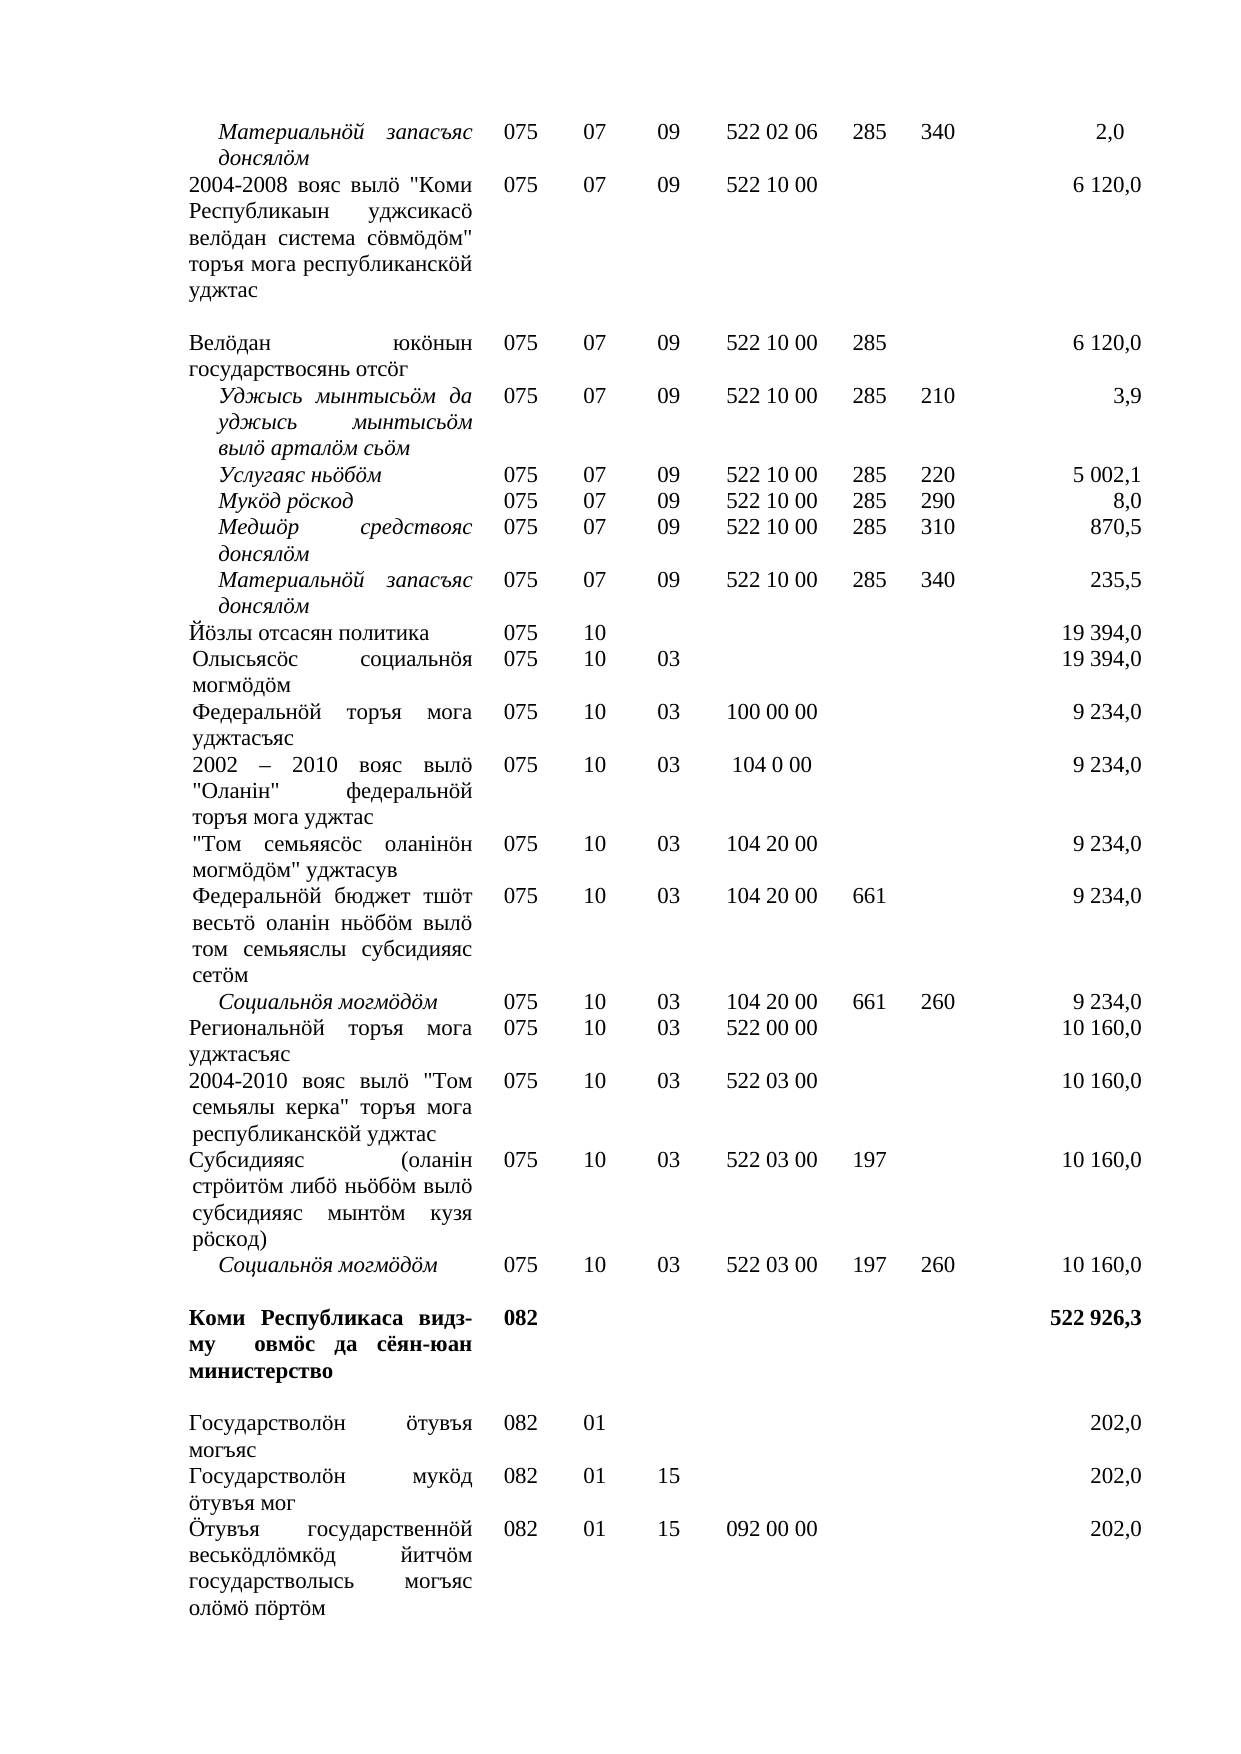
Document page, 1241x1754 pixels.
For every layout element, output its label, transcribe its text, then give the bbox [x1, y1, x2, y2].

table_cell 260 [901, 988, 974, 1014]
table_cell 522 03 00 [705, 1067, 838, 1146]
table_cell 03 [631, 1251, 705, 1278]
table_cell 10 [558, 1014, 631, 1067]
table_cell 285 [838, 514, 901, 566]
table_cell 075 [484, 751, 558, 830]
table_cell 3,9 [975, 382, 1153, 461]
table_cell 07 [558, 461, 631, 487]
table_cell 104 20 00 [705, 830, 838, 882]
table_cell 07 [558, 171, 631, 329]
table_cell 6 120,0 [975, 171, 1153, 329]
table_cell 2,0 [975, 118, 1153, 171]
table_cell [901, 329, 974, 382]
table_cell 10 [558, 645, 631, 698]
table_cell Материальнöй запасъяс донсялöм [177, 118, 484, 171]
table_cell [631, 1410, 705, 1462]
table_cell 2004-2008 вояс вылö "Коми Республикаын уджсикасö велöдан система сöвмöдöм" торъя мога республиканскöй уджтас [177, 171, 484, 329]
table_cell [901, 619, 974, 645]
table_cell 07 [558, 514, 631, 566]
table_cell [838, 698, 901, 751]
table_cell [838, 171, 901, 329]
table_cell 15 [631, 1515, 705, 1620]
table_cell 09 [631, 171, 705, 329]
table_cell 10 160,0 [975, 1067, 1153, 1146]
table_cell 07 [558, 382, 631, 461]
table_cell Öтувъя государственнöй веськöдлöмкöд йитчöм государстволысь могъяс олöмö пöртöм [177, 1515, 484, 1620]
table_cell Йöзлы отсасян политика [177, 619, 484, 645]
table_cell [838, 619, 901, 645]
table_cell Мукöд рöскод [177, 487, 484, 513]
table_cell 03 [631, 698, 705, 751]
table_cell [901, 883, 974, 988]
table_cell 285 [838, 382, 901, 461]
table_cell Медшöр средствояс донсялöм [177, 514, 484, 566]
table_cell Федеральнöй бюджет тшöт весьтö оланiн ньöбöм вылö том семьяяслы субсидияяс сетöм [177, 883, 484, 988]
table_cell 082 [484, 1515, 558, 1620]
table_cell 202,0 [975, 1410, 1153, 1462]
table_cell [838, 830, 901, 882]
table_cell [558, 1278, 631, 1304]
table_cell 075 [484, 171, 558, 329]
table_cell Материальнöй запасъяс донсялöм [177, 566, 484, 619]
table_cell 10 [558, 830, 631, 882]
table_cell Олысьясöс социальнöя могмöдöм [177, 645, 484, 698]
table_cell 19 394,0 [975, 645, 1153, 698]
table_cell [838, 1304, 901, 1409]
table_cell 522 10 00 [705, 382, 838, 461]
table_cell 220 [901, 461, 974, 487]
table_cell 09 [631, 118, 705, 171]
table_cell Федеральнöй торъя мога уджтасъяс [177, 698, 484, 751]
table_cell 075 [484, 461, 558, 487]
table_cell 310 [901, 514, 974, 566]
table_cell 522 10 00 [705, 487, 838, 513]
table_cell 522 10 00 [705, 329, 838, 382]
table_cell Коми Республикаса видз-му овмöс да сёян-юан министерство [177, 1304, 484, 1409]
table_cell 075 [484, 619, 558, 645]
table_cell 075 [484, 883, 558, 988]
table_cell 075 [484, 329, 558, 382]
table_cell [838, 645, 901, 698]
table_cell 522 10 00 [705, 566, 838, 619]
table_cell 522 03 00 [705, 1251, 838, 1278]
table_cell 075 [484, 1067, 558, 1146]
table_cell Социальнöя могмöдöм [177, 988, 484, 1014]
table_cell [975, 1278, 1153, 1304]
table_cell 03 [631, 751, 705, 830]
table_cell 01 [558, 1462, 631, 1515]
table_cell 075 [484, 487, 558, 513]
table_cell 10 [558, 698, 631, 751]
table_cell 10 [558, 751, 631, 830]
table_cell 285 [838, 566, 901, 619]
table_cell 07 [558, 329, 631, 382]
table_cell 09 [631, 382, 705, 461]
table_cell 082 [484, 1410, 558, 1462]
table_cell 6 120,0 [975, 329, 1153, 382]
table_cell 09 [631, 566, 705, 619]
table_cell 03 [631, 830, 705, 882]
table_cell 9 234,0 [975, 751, 1153, 830]
table_cell 10 [558, 883, 631, 988]
table_cell [838, 1067, 901, 1146]
table_cell 10 [558, 1067, 631, 1146]
table_cell Государстволöн öтувъя могъяс [177, 1410, 484, 1462]
table_cell 075 [484, 698, 558, 751]
table_cell 09 [631, 461, 705, 487]
table_cell 202,0 [975, 1462, 1153, 1515]
table_cell [901, 830, 974, 882]
table_cell [177, 1278, 484, 1304]
table_cell 202,0 [975, 1515, 1153, 1620]
table_cell Уджысь мынтысьöм да уджысь мынтысьöм вылö арталöм сьöм [177, 382, 484, 461]
table_cell [838, 1278, 901, 1304]
table_cell 285 [838, 118, 901, 171]
table_cell [901, 1515, 974, 1620]
table_cell 9 234,0 [975, 830, 1153, 882]
table_cell 2004-2010 вояс вылö "Том семьялы керка" торъя мога республиканскöй уджтас [177, 1067, 484, 1146]
table_cell 075 [484, 382, 558, 461]
table_cell 10 [558, 988, 631, 1014]
table_cell 075 [484, 514, 558, 566]
table_cell 9 234,0 [975, 698, 1153, 751]
table_cell 522 02 06 [705, 118, 838, 171]
table_cell 19 394,0 [975, 619, 1153, 645]
table_cell [838, 1515, 901, 1620]
table_cell 104 0 00 [705, 751, 838, 830]
table_cell 100 00 00 [705, 698, 838, 751]
table_cell Региональнöй торъя мога уджтасъяс [177, 1014, 484, 1067]
table_cell 661 [838, 883, 901, 988]
table_cell [901, 1304, 974, 1409]
table_cell 075 [484, 1146, 558, 1251]
table_cell 01 [558, 1410, 631, 1462]
table_cell 2002 – 2010 вояс вылö "Оланiн" федеральнöй торъя мога уджтас [177, 751, 484, 830]
table_cell 03 [631, 883, 705, 988]
table_cell [901, 1462, 974, 1515]
table_cell [901, 1278, 974, 1304]
table_cell 285 [838, 487, 901, 513]
table_cell 522 10 00 [705, 461, 838, 487]
table_cell 07 [558, 118, 631, 171]
table_cell 082 [484, 1462, 558, 1515]
table_cell Субсидияяс (оланiн стрöитöм либö ньöбöм вылö субсидияяс мынтöм кузя рöскод) [177, 1146, 484, 1251]
table_cell [901, 751, 974, 830]
table_cell 197 [838, 1251, 901, 1278]
table_cell [558, 1304, 631, 1409]
table_cell 092 00 00 [705, 1515, 838, 1620]
table_cell [838, 751, 901, 830]
table_cell 340 [901, 566, 974, 619]
table_cell [901, 1410, 974, 1462]
table_cell 075 [484, 1014, 558, 1067]
table_cell 10 [558, 1146, 631, 1251]
table_cell 5 002,1 [975, 461, 1153, 487]
table_cell [705, 1304, 838, 1409]
table_cell 522 926,3 [975, 1304, 1153, 1409]
table_cell 235,5 [975, 566, 1153, 619]
table_cell [901, 171, 974, 329]
table_cell Велöдан юкöнын государствосянь отсöг [177, 329, 484, 382]
table_cell 082 [484, 1304, 558, 1409]
table_cell 10 160,0 [975, 1251, 1153, 1278]
table_cell 290 [901, 487, 974, 513]
table_cell [631, 619, 705, 645]
table_cell [838, 1014, 901, 1067]
table_cell [901, 1146, 974, 1251]
table_cell Услугаяс ньöбöм [177, 461, 484, 487]
table_cell 522 00 00 [705, 1014, 838, 1067]
table_cell 10 160,0 [975, 1014, 1153, 1067]
table_cell 661 [838, 988, 901, 1014]
table_cell 075 [484, 830, 558, 882]
table_cell [705, 619, 838, 645]
table_cell 03 [631, 1014, 705, 1067]
table_cell [705, 1278, 838, 1304]
table_cell Социальнöя могмöдöм [177, 1251, 484, 1278]
table_cell 03 [631, 988, 705, 1014]
table_cell [631, 1304, 705, 1409]
table_cell 104 20 00 [705, 988, 838, 1014]
table_cell [484, 1278, 558, 1304]
table_cell 522 10 00 [705, 171, 838, 329]
table_cell [838, 1462, 901, 1515]
table_cell 10 [558, 619, 631, 645]
table_cell 01 [558, 1515, 631, 1620]
table_cell 075 [484, 118, 558, 171]
table_cell [705, 1410, 838, 1462]
table_cell 210 [901, 382, 974, 461]
table_cell 03 [631, 645, 705, 698]
table_cell 9 234,0 [975, 883, 1153, 988]
table_cell 09 [631, 329, 705, 382]
table_cell 075 [484, 566, 558, 619]
table_cell 075 [484, 645, 558, 698]
table_cell [705, 645, 838, 698]
table_cell [901, 698, 974, 751]
table_cell 03 [631, 1146, 705, 1251]
table_cell 10 [558, 1251, 631, 1278]
table_cell [901, 1014, 974, 1067]
table_cell [631, 1278, 705, 1304]
table_cell 522 10 00 [705, 514, 838, 566]
table_cell 075 [484, 1251, 558, 1278]
table_cell [838, 1410, 901, 1462]
table_cell 260 [901, 1251, 974, 1278]
table_cell 9 234,0 [975, 988, 1153, 1014]
table_cell [901, 645, 974, 698]
table_cell 07 [558, 487, 631, 513]
table_cell [705, 1462, 838, 1515]
table_cell "Том семьяясöс оланiнöн могмöдöм" уджтасув [177, 830, 484, 882]
table_cell 075 [484, 988, 558, 1014]
table_cell 104 20 00 [705, 883, 838, 988]
table_cell 340 [901, 118, 974, 171]
table_cell [901, 1067, 974, 1146]
table_cell 522 03 00 [705, 1146, 838, 1251]
table_cell 07 [558, 566, 631, 619]
table_cell Государстволöн мукöд öтувъя мог [177, 1462, 484, 1515]
table_cell 10 160,0 [975, 1146, 1153, 1251]
table_cell 870,5 [975, 514, 1153, 566]
table_cell 03 [631, 1067, 705, 1146]
table_cell 285 [838, 461, 901, 487]
table_cell 197 [838, 1146, 901, 1251]
table_cell 09 [631, 487, 705, 513]
table_cell 15 [631, 1462, 705, 1515]
table_cell 09 [631, 514, 705, 566]
table_cell 8,0 [975, 487, 1153, 513]
table_cell 285 [838, 329, 901, 382]
